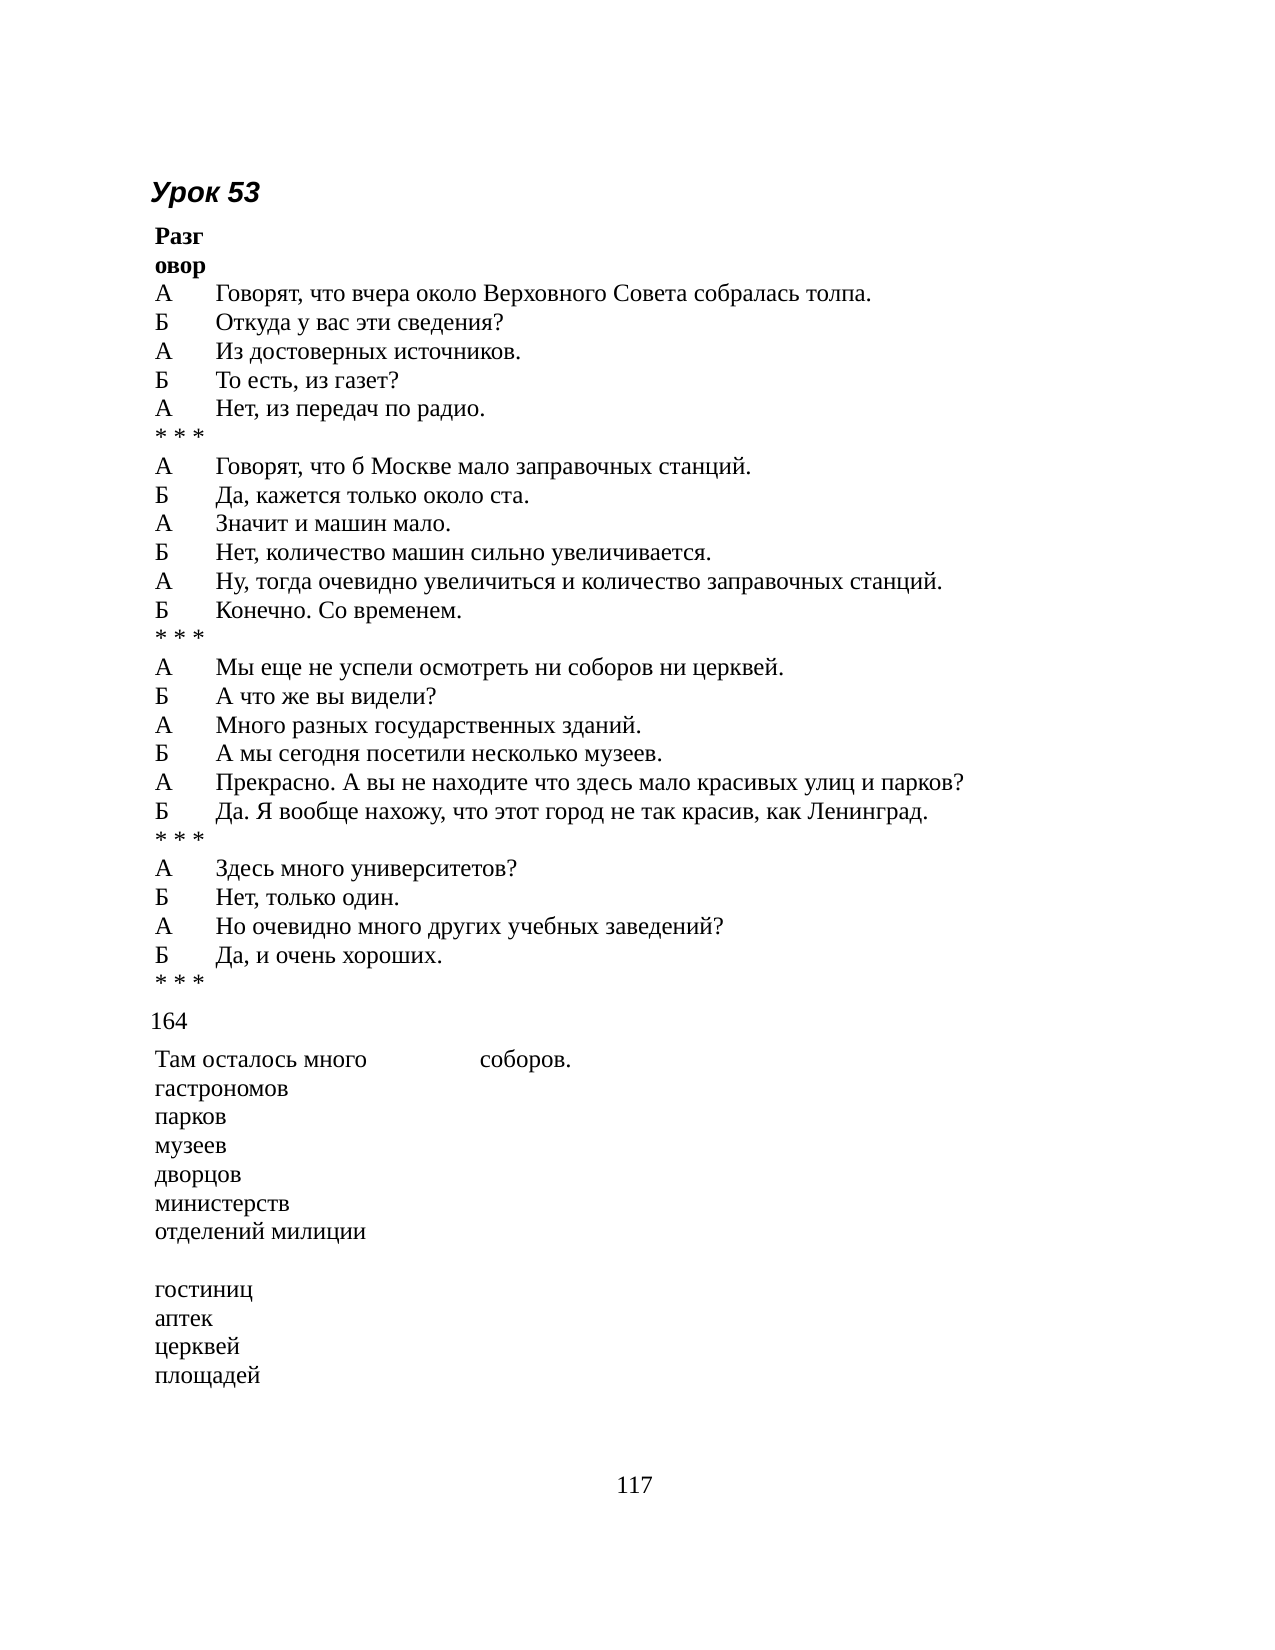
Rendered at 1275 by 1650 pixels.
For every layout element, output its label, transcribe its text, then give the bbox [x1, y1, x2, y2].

table_cell A [150, 566, 211, 595]
table_cell [150, 1389, 475, 1418]
table_cell [211, 624, 1125, 652]
table_cell Да, и очень хороших. [211, 940, 1125, 968]
table_cell * * * [150, 624, 211, 652]
table_cell дворцов [150, 1159, 475, 1188]
table_cell A [150, 394, 211, 422]
table_cell [211, 422, 1125, 451]
table_cell отделений милиции [150, 1216, 475, 1245]
table_cell A [150, 767, 211, 796]
table_cell министерств [150, 1188, 475, 1216]
table_cell [211, 825, 1125, 853]
table_cell Б [150, 307, 211, 336]
table_cell A [150, 279, 211, 307]
table_cell [475, 1389, 1125, 1418]
table_cell церквей [150, 1331, 475, 1360]
text 164 [150, 1006, 1125, 1035]
table_cell [475, 1216, 1125, 1245]
table_cell * * * [150, 422, 211, 451]
table_cell Б [150, 595, 211, 623]
table_cell Б [150, 796, 211, 825]
table_cell [150, 1245, 475, 1274]
table_header Разговор [150, 221, 211, 278]
table_cell [475, 1245, 1125, 1274]
table_cell Да, кажется только около ста. [211, 480, 1125, 508]
table_cell * * * [150, 969, 211, 997]
table_cell [475, 1274, 1125, 1303]
table_cell Б [150, 537, 211, 566]
table_cell А мы сегодня посетили несколько музеев. [211, 739, 1125, 767]
table_cell парков [150, 1101, 475, 1130]
subtitle Урок 53 [150, 175, 1125, 208]
table_cell площадей [150, 1360, 475, 1389]
table_cell Б [150, 365, 211, 393]
table_cell [475, 1360, 1125, 1389]
table_header соборов. [475, 1044, 1125, 1073]
table_cell Б [150, 739, 211, 767]
table_cell Много разных государственных зданий. [211, 710, 1125, 738]
table_cell Откуда у вас эти сведения? [211, 307, 1125, 336]
table_cell [475, 1303, 1125, 1331]
table_cell Да. Я вообще нахожу, что этот город не так красив, как Ленинград. [211, 796, 1125, 825]
table_cell гостиниц [150, 1274, 475, 1303]
table_cell аптек [150, 1303, 475, 1331]
table_cell A [150, 710, 211, 738]
table_header Там осталось много [150, 1044, 475, 1073]
table_header [211, 221, 1125, 278]
table_cell A [150, 911, 211, 940]
table_cell [475, 1188, 1125, 1216]
table_cell музеев [150, 1130, 475, 1159]
table_cell Из достоверных источников. [211, 336, 1125, 365]
table_cell Б [150, 480, 211, 508]
table_cell A [150, 854, 211, 882]
table_cell A [150, 336, 211, 365]
table_cell Конечно. Со временем. [211, 595, 1125, 623]
table_cell Здесь много университетов? [211, 854, 1125, 882]
table_cell * * * [150, 825, 211, 853]
table_cell [475, 1073, 1125, 1101]
table_cell Прекрасно. А вы не находите что здесь мало красивых улиц и парков? [211, 767, 1125, 796]
table_cell Мы еще не успели осмотреть ни соборов ни церквей. [211, 652, 1125, 681]
table_cell Говорят, что б Москве мало заправочных станций. [211, 451, 1125, 480]
table_cell Говорят, что вчера около Верховного Совета собралась толпа. [211, 279, 1125, 307]
table_cell Б [150, 681, 211, 710]
table_cell Нет, только один. [211, 882, 1125, 911]
table_cell Б [150, 882, 211, 911]
table_cell A [150, 652, 211, 681]
table_cell Нет, из передач по радио. [211, 394, 1125, 422]
table_cell A [150, 451, 211, 480]
table_cell [475, 1159, 1125, 1188]
table_cell гастрономов [150, 1073, 475, 1101]
table_cell [475, 1331, 1125, 1360]
table_cell Значит и машин мало. [211, 509, 1125, 537]
table_cell Но очевидно много других учебных заведений? [211, 911, 1125, 940]
table_cell Б [150, 940, 211, 968]
table_cell А что же вы видели? [211, 681, 1125, 710]
table_cell A [150, 509, 211, 537]
table_cell Нет, количество машин сильно увеличивается. [211, 537, 1125, 566]
table_cell [211, 969, 1125, 997]
table_cell То есть, из газет? [211, 365, 1125, 393]
table_cell Ну, тогда очевидно увеличиться и количество заправочных станций. [211, 566, 1125, 595]
table_cell [475, 1101, 1125, 1130]
table_cell [475, 1130, 1125, 1159]
